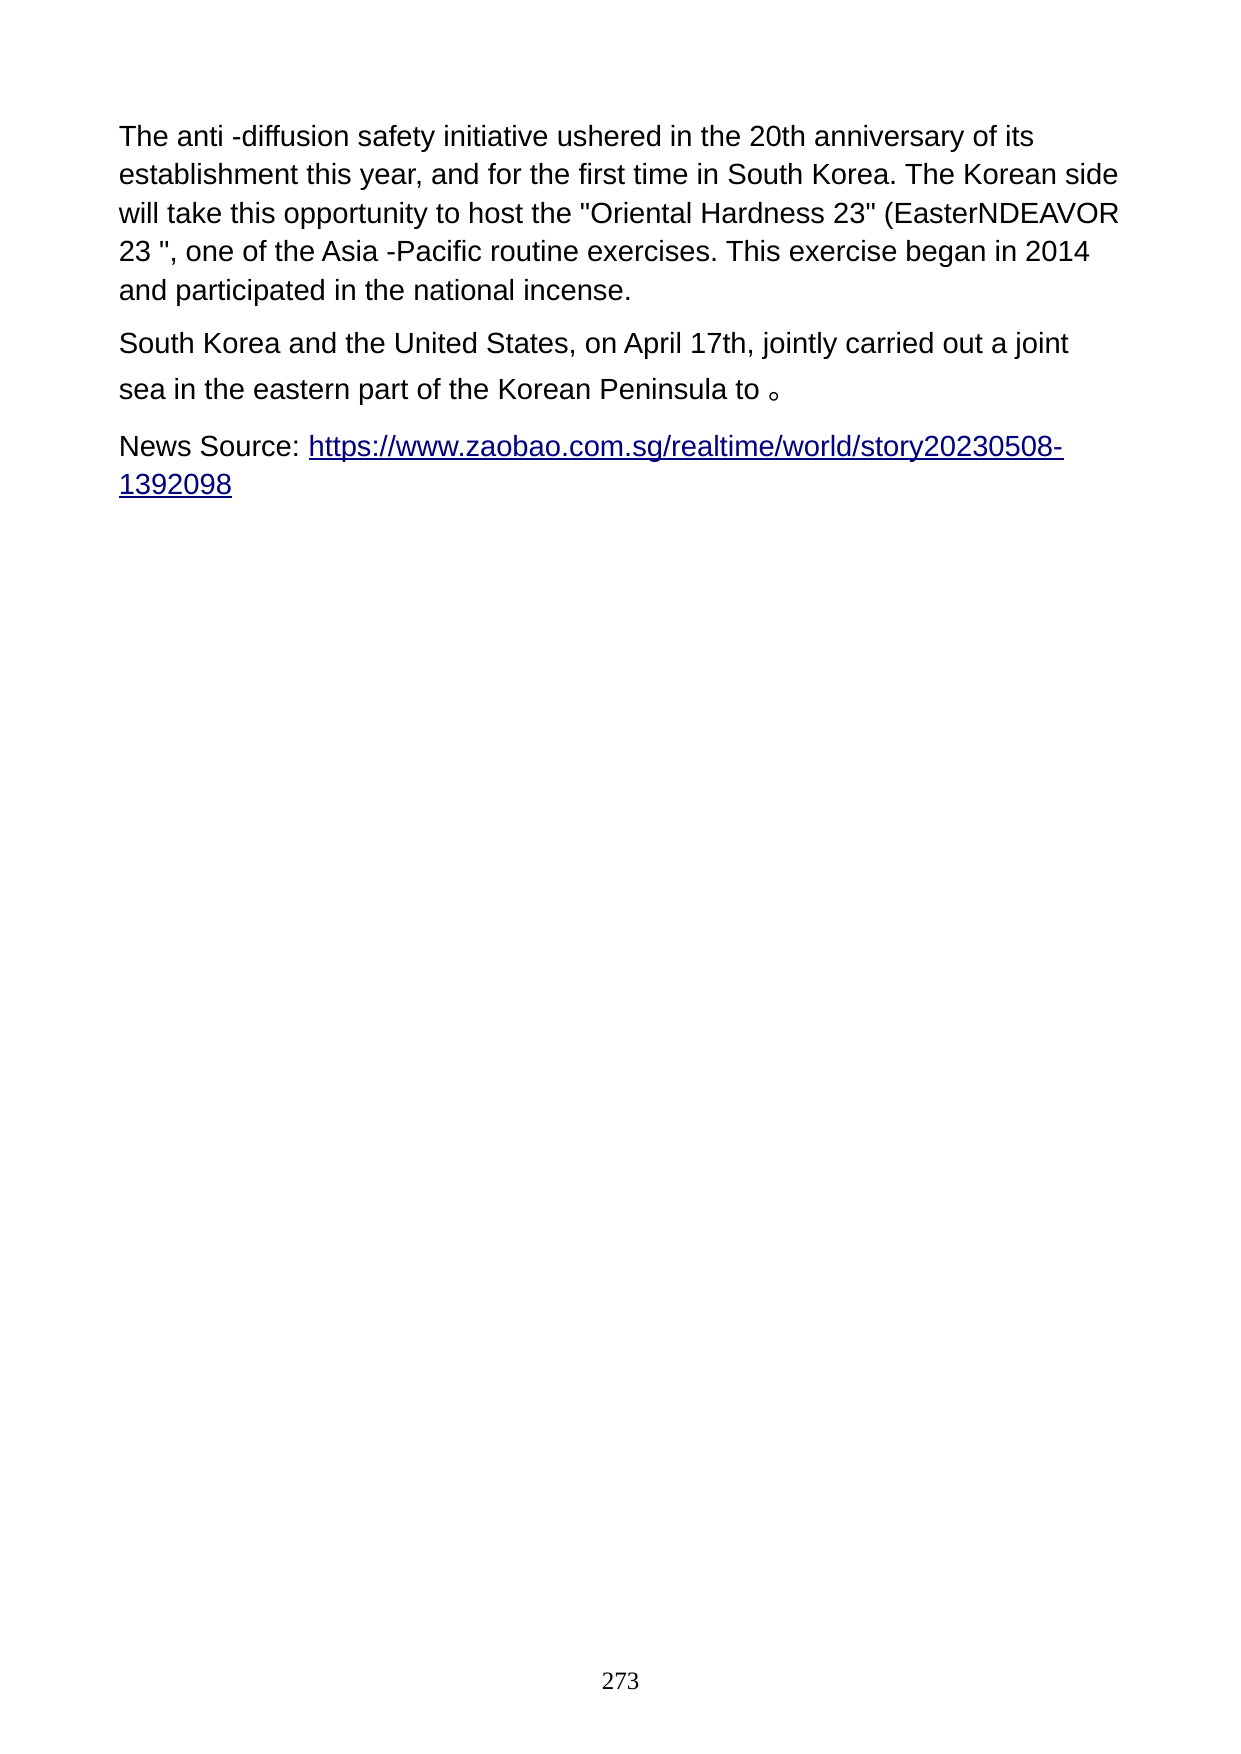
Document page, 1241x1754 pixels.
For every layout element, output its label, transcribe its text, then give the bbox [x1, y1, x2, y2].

text The anti -diffusion safety initiative ushered in the 20th anniversary of its establishment this year, and for the first time in South Korea. The Korean side will take this opportunity to host the "Oriental Hardness 23" (EasterNDEAVOR 23 ", one of the Asia -Pacific routine exercises. This exercise began in 2014 and participated in the national incense. [118, 118, 1122, 306]
text South Korea and the United States, on April 17th, jointly carried out a joint sea in the eastern part of the Korean Peninsula to 。 [118, 326, 1122, 408]
text News Source: https://www.zaobao.com.sg/realtime/world/story20230508-1392098 [118, 429, 1122, 501]
